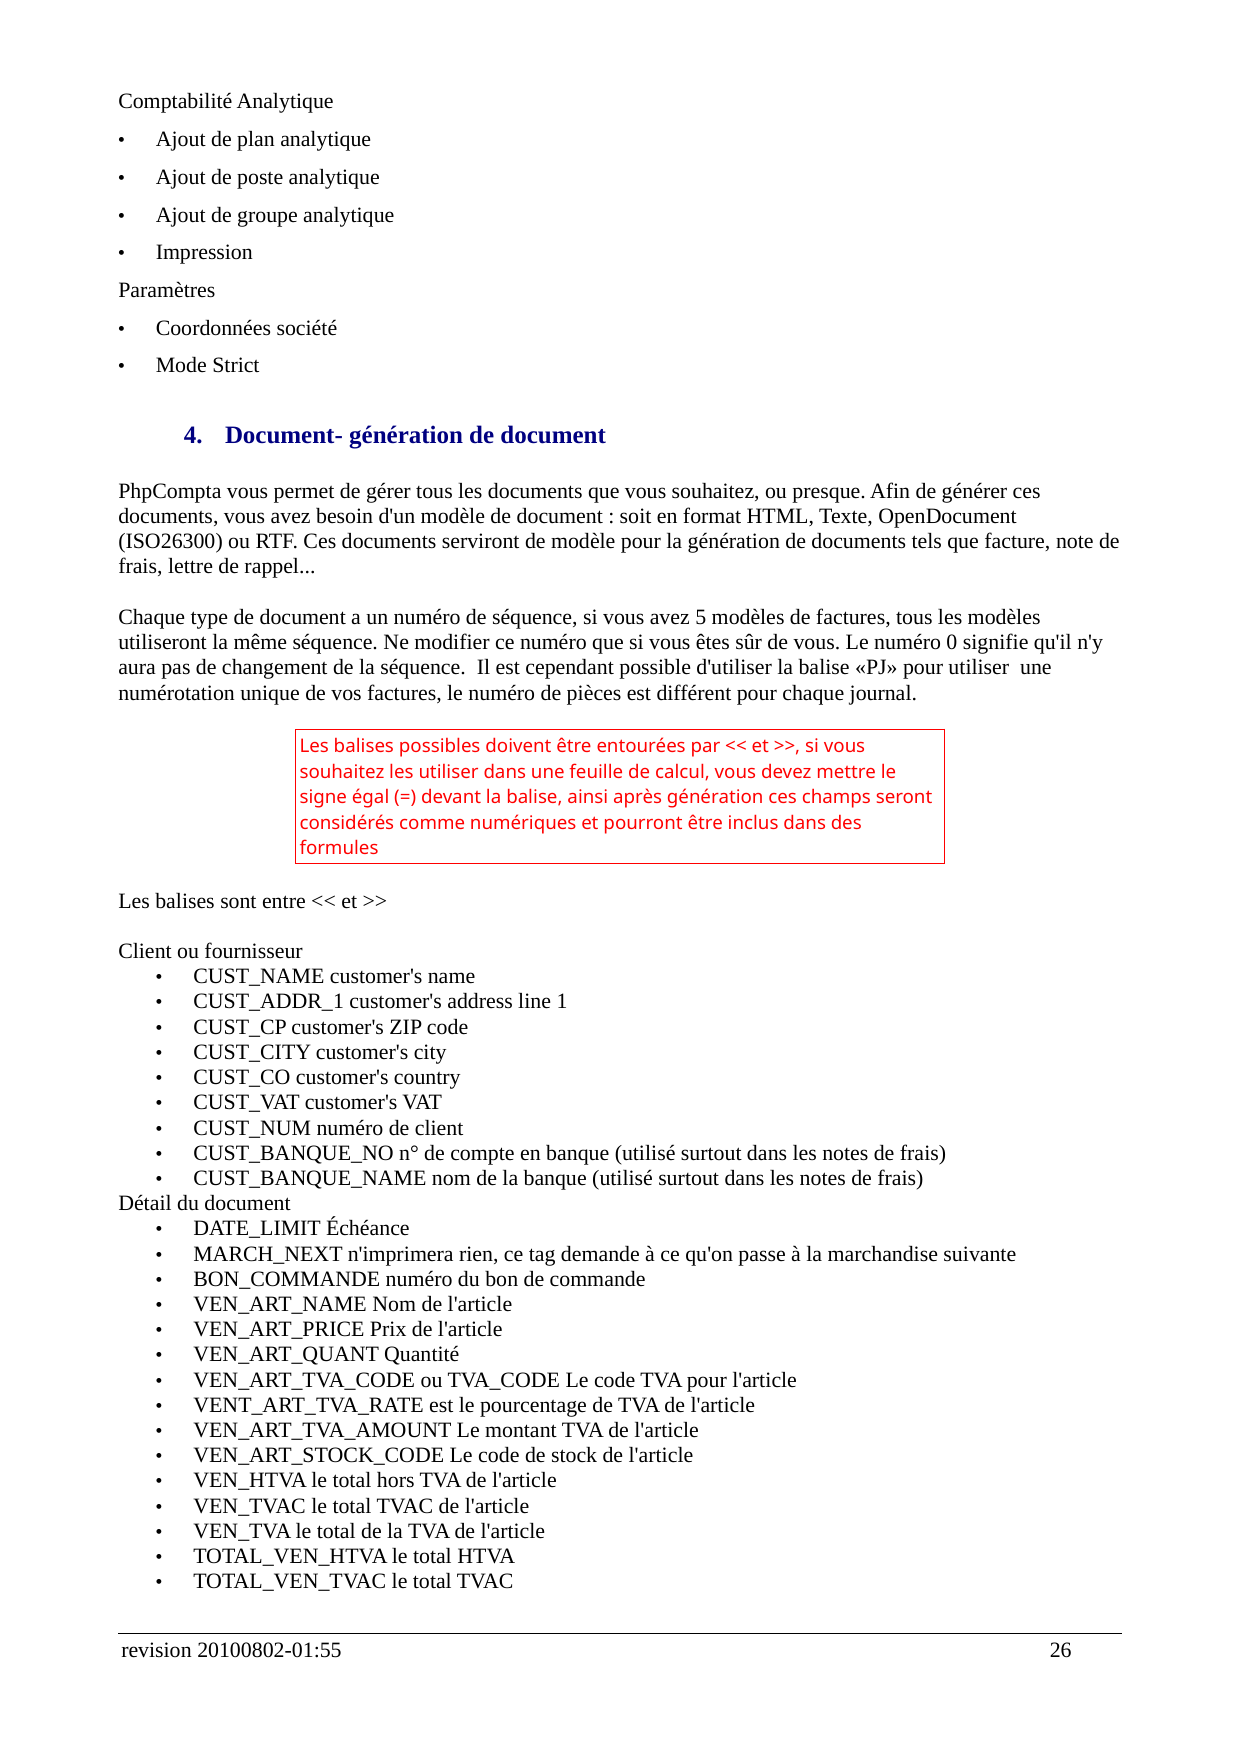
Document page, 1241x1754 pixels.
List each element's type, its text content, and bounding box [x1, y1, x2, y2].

list CUST_ADDR_1 customer's address line 1 [156, 988, 1122, 1014]
list CUST_CP customer's ZIP code [156, 1014, 1122, 1039]
text Client ou fournisseur [118, 938, 1122, 963]
list TOTAL_VEN_HTVA le total HTVA [156, 1543, 1122, 1568]
list CUST_CO customer's country [156, 1064, 1122, 1089]
list VEN_ART_TVA_AMOUNT Le montant TVA de l'article [156, 1417, 1122, 1442]
list MARCH_NEXT n'imprimera rien, ce tag demande à ce qu'on passe à la marchandise suivante [156, 1241, 1122, 1266]
list VEN_ART_TVA_CODE ou TVA_CODE Le code TVA pour l'article [156, 1367, 1122, 1392]
list BON_COMMANDE numéro du bon de commande [156, 1266, 1122, 1291]
list CUST_CITY customer's city [156, 1039, 1122, 1064]
text Comptabilité Analytique [118, 88, 1122, 114]
list Impression [118, 239, 1122, 264]
text Les balises sont entre << et >> [118, 888, 1122, 913]
text Détail du document [118, 1190, 1122, 1215]
list Coordonnées société [118, 315, 1122, 340]
subtitle Document- génération de document [177, 420, 1122, 448]
list CUST_VAT customer's VAT [156, 1089, 1122, 1114]
list VEN_ART_NAME Nom de l'article [156, 1291, 1122, 1316]
text Les balises possibles doivent être entourées par << et >>, si vous souhaitez les utiliser dans une feuille de calcul, vous devez mettre le signe égal (=) devant la balise, ainsi après génération ces champs seront considérés comme numériques et pourront être inclus dans des formules [296, 730, 944, 863]
list CUST_NUM numéro de client [156, 1114, 1122, 1140]
list CUST_BANQUE_NAME nom de la banque (utilisé surtout dans les notes de frais) [156, 1165, 1122, 1190]
list VEN_HTVA le total hors TVA de l'article [156, 1467, 1122, 1493]
list VEN_TVAC le total TVAC de l'article [156, 1493, 1122, 1518]
text Chaque type de document a un numéro de séquence, si vous avez 5 modèles de factures, tous les modèles utiliseront la même séquence. Ne modifier ce numéro que si vous êtes sûr de vous. Le numéro 0 signifie qu'il n'y aura pas de changement de la séquence. Il est cependant possible d'utiliser la balise «PJ» pour utiliser une numérotation unique de vos factures, le numéro de pièces est différent pour chaque journal. [118, 604, 1122, 705]
list CUST_BANQUE_NO n° de compte en banque (utilisé surtout dans les notes de frais) [156, 1140, 1122, 1165]
list Ajout de plan analytique [118, 126, 1122, 151]
list VEN_ART_QUANT Quantité [156, 1341, 1122, 1367]
list VEN_ART_STOCK_CODE Le code de stock de l'article [156, 1442, 1122, 1467]
list Mode Strict [118, 352, 1122, 378]
list Ajout de groupe analytique [118, 202, 1122, 227]
list Ajout de poste analytique [118, 164, 1122, 189]
list VENT_ART_TVA_RATE est le pourcentage de TVA de l'article [156, 1392, 1122, 1417]
list DATE_LIMIT Échéance [156, 1215, 1122, 1241]
list TOTAL_VEN_TVAC le total TVAC [156, 1568, 1122, 1593]
list VEN_ART_PRICE Prix de l'article [156, 1316, 1122, 1341]
list VEN_TVA le total de la TVA de l'article [156, 1518, 1122, 1543]
list CUST_NAME customer's name [156, 963, 1122, 988]
text PhpCompta vous permet de gérer tous les documents que vous souhaitez, ou presque. Afin de générer ces documents, vous avez besoin d'un modèle de document : soit en format HTML, Texte, OpenDocument (ISO26300) ou RTF. Ces documents serviront de modèle pour la génération de documents tels que facture, note de frais, lettre de rappel... [118, 478, 1122, 579]
text Paramètres [118, 277, 1122, 302]
